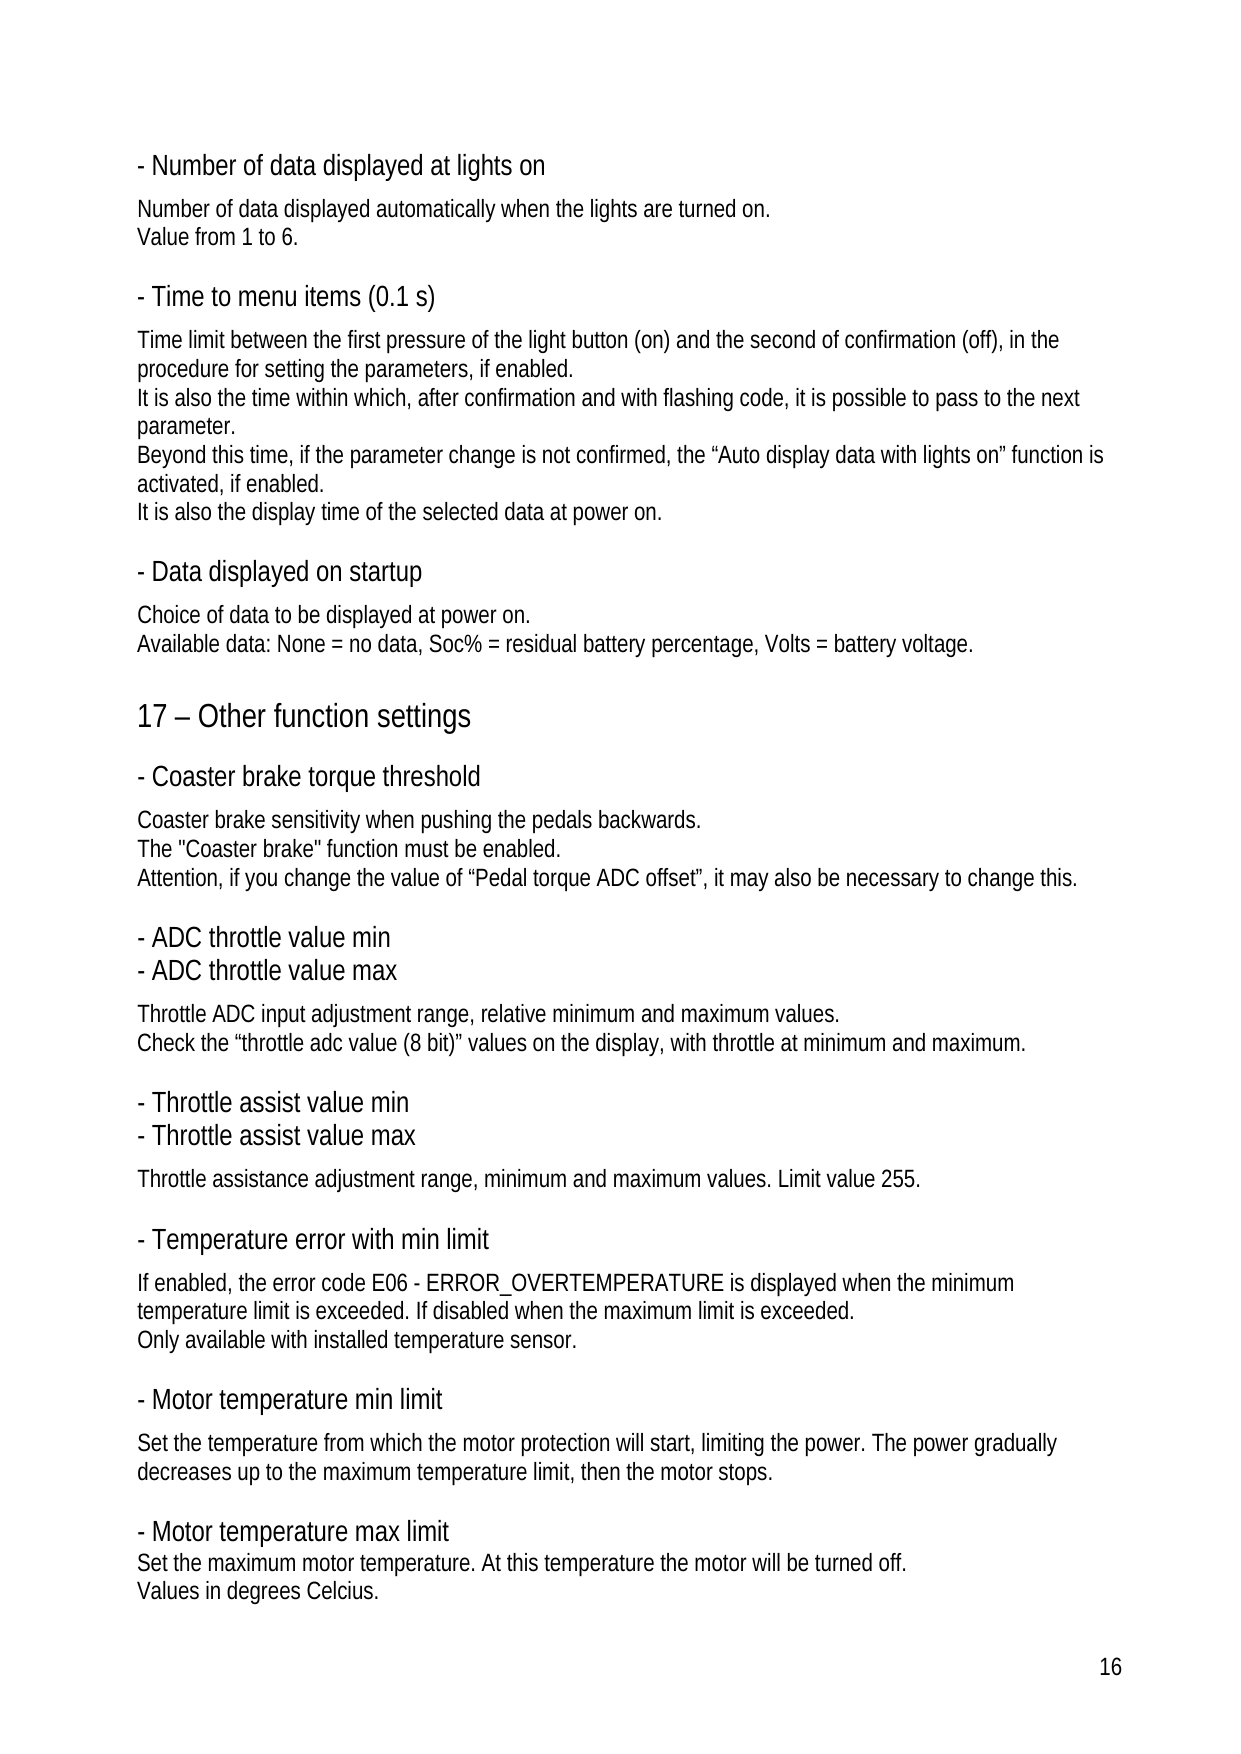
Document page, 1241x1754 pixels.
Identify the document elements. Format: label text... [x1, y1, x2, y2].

text Throttle assistance adjustment range, minimum and maximum values. Limit value 255. [137, 1164, 1122, 1193]
text - Time to menu items (0.1 s) [137, 279, 1122, 313]
text Set the temperature from which the motor protection will start, limiting the power. The power gradually decreases up to the maximum temperature limit, then the motor stops. [137, 1428, 1122, 1486]
text - Throttle assist value max [137, 1118, 1122, 1152]
text - Number of data displayed at lights on [137, 148, 1122, 181]
text Throttle ADC input adjustment range, relative minimum and maximum values. [137, 999, 1122, 1028]
text Only available with installed temperature sensor. [137, 1325, 1122, 1354]
text - Coaster brake torque threshold [137, 759, 1122, 793]
text Values in degrees Celcius. [137, 1576, 1122, 1605]
text - ADC throttle value max [137, 953, 1122, 987]
text - Motor temperature min limit [137, 1382, 1122, 1416]
text - Temperature error with min limit [137, 1222, 1122, 1255]
text Number of data displayed automatically when the lights are turned on. [137, 193, 1122, 222]
text Value from 1 to 6. [137, 222, 1122, 251]
text It is also the time within which, after confirmation and with flashing code, it is possible to pass to the next parameter. [137, 383, 1122, 440]
text Set the maximum motor temperature. At this temperature the motor will be turned off. [137, 1548, 1122, 1576]
text Check the “throttle adc value (8 bit)” values on the display, with throttle at minimum and maximum. [137, 1028, 1122, 1056]
text 17 – Other function settings [137, 696, 1122, 734]
text - Motor temperature max limit [137, 1514, 1122, 1548]
text - Throttle assist value min [137, 1085, 1122, 1118]
text - ADC throttle value min [137, 920, 1122, 953]
text Available data: None = no data, Soc% = residual battery percentage, Volts = battery voltage. [137, 629, 1122, 658]
text Coaster brake sensitivity when pushing the pedals backwards. [137, 805, 1122, 834]
text - Data displayed on startup [137, 554, 1122, 588]
text Choice of data to be displayed at power on. [137, 601, 1122, 629]
text The "Coaster brake" function must be enabled. [137, 834, 1122, 862]
text If enabled, the error code E06 - ERROR_OVERTEMPERATURE is displayed when the minimum temperature limit is exceeded. If disabled when the maximum limit is exceeded. [137, 1268, 1122, 1325]
text Attention, if you change the value of “Pedal torque ADC offset”, it may also be necessary to change this. [137, 862, 1122, 891]
text It is also the display time of the selected data at power on. [137, 497, 1122, 526]
text Time limit between the first pressure of the light button (on) and the second of confirmation (off), in the procedure for setting the parameters, if enabled. [137, 325, 1122, 383]
text Beyond this time, if the parameter change is not confirmed, the “Auto display data with lights on” function is activated, if enabled. [137, 440, 1122, 497]
